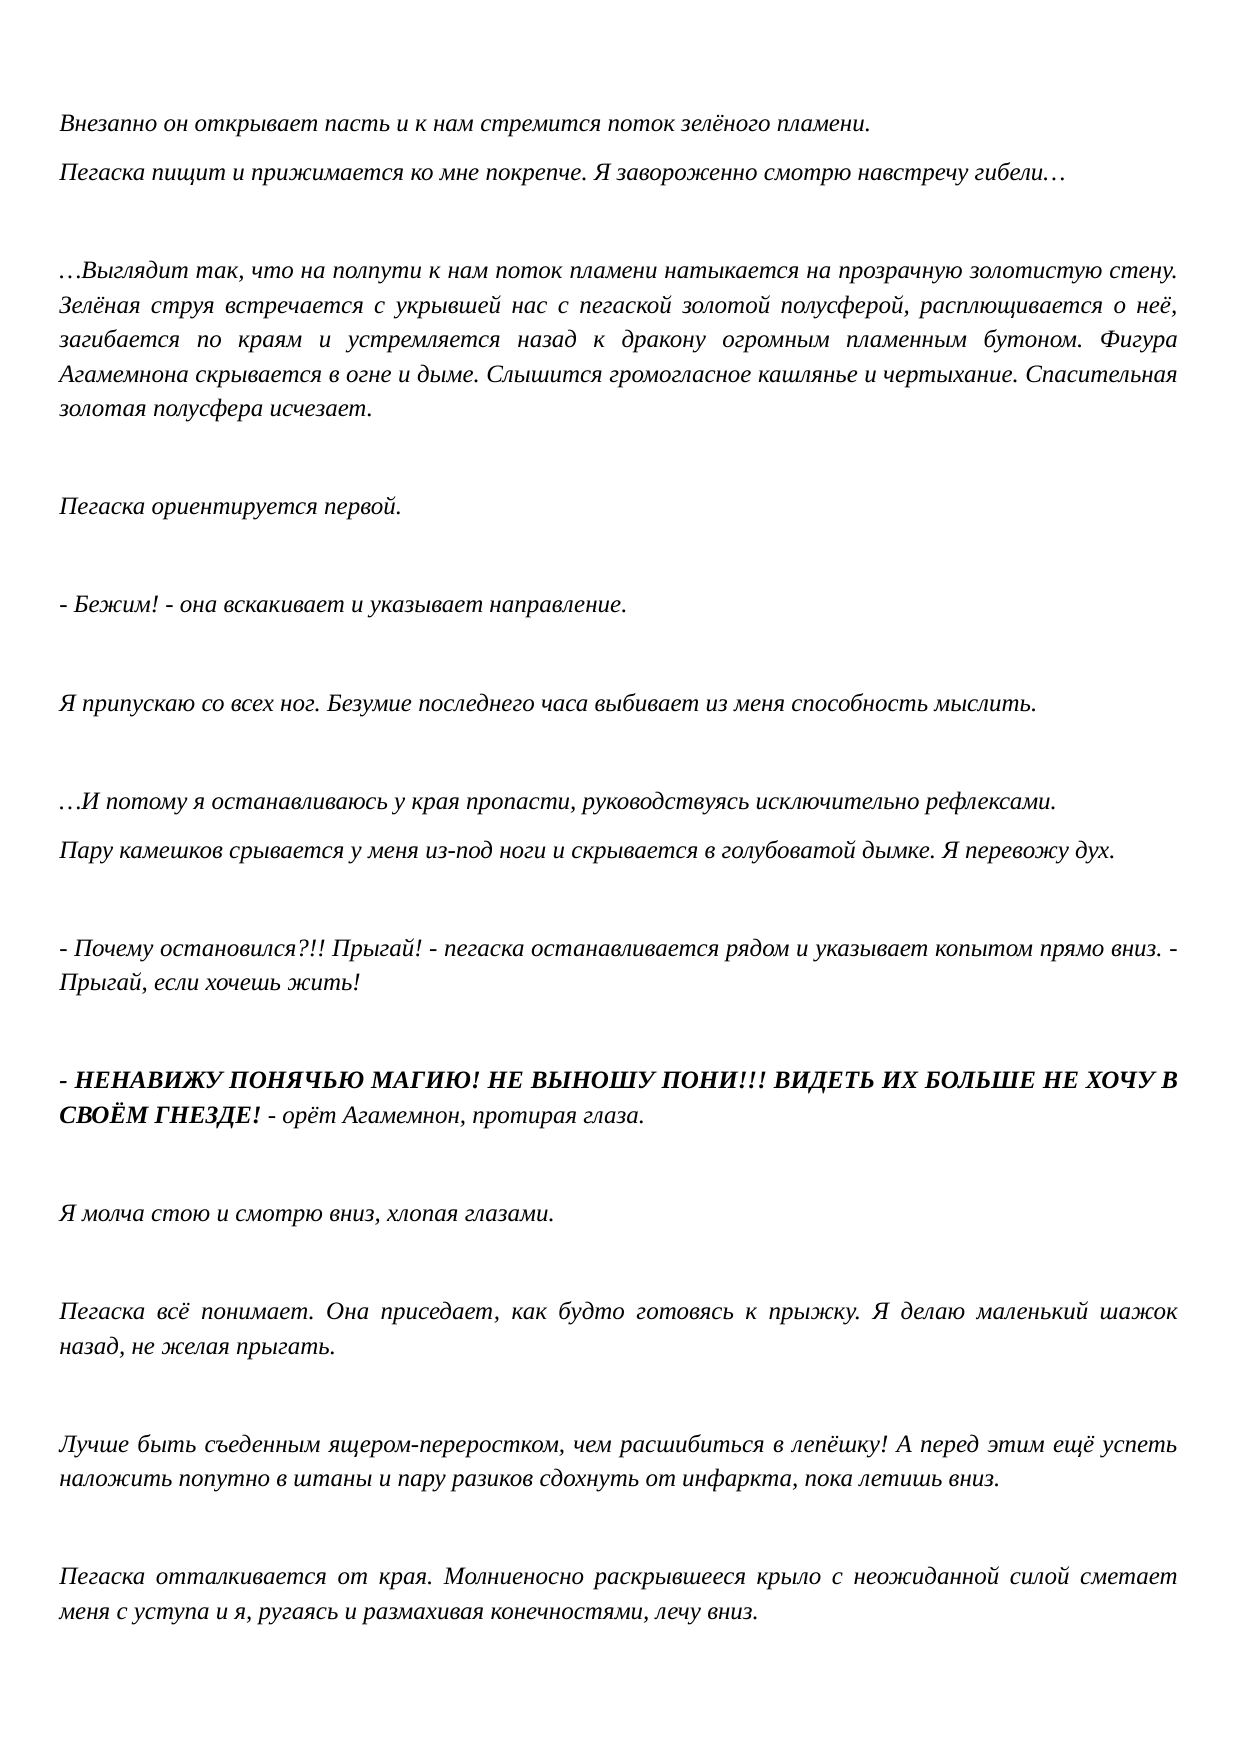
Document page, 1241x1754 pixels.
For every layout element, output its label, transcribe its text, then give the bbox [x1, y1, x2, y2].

text Лучше быть съеденным ящером-переростком, чем расшибиться в лепёшку! А перед этим ещё успеть наложить попутно в штаны и пару разиков сдохнуть от инфаркта, пока летишь вниз. [59, 1429, 1181, 1492]
text Пегаска ориентируется первой. [59, 491, 1181, 520]
text Пегаска пищит и прижимается ко мне покрепче. Я завороженно смотрю навстречу гибели… [59, 157, 1181, 186]
text - Бежим! - она вскакивает и указывает направление. [59, 589, 1181, 618]
text Пегаска всё понимает. Она приседает, как будто готовясь к прыжку. Я делаю маленький шажок назад, не желая прыгать. [59, 1296, 1181, 1359]
text Я молча стою и смотрю вниз, хлопая глазами. [59, 1198, 1181, 1227]
text Пегаска отталкивается от края. Молниеносно раскрывшееся крыло с неожиданной силой сметает меня с уступа и я, ругаясь и размахивая конечностями, лечу вниз. [59, 1561, 1181, 1625]
text - Почему остановился?!! Прыгай! - пегаска останавливается рядом и указывает копытом прямо вниз. - Прыгай, если хочешь жить! [59, 933, 1181, 996]
text Я припускаю со всех ног. Безумие последнего часа выбивает из меня способность мыслить. [59, 688, 1181, 716]
text Внезапно он открывает пасть и к нам стремится поток зелёного пламени. [59, 108, 1181, 137]
text …И потому я останавливаюсь у края пропасти, руководствуясь исключительно рефлексами. [59, 786, 1181, 814]
text …Выглядит так, что на полпути к нам поток пламени натыкается на прозрачную золотистую стену. Зелёная струя встречается с укрывшей нас с пегаской золотой полусферой, расплющивается о неё, загибается по краям и устремляется назад к дракону огромным пламенным бутоном. Фигура Агамемнона скрывается в огне и дыме. Слышится громогласное кашлянье и чертыхание. Спасительная золотая полусфера исчезает. [59, 255, 1181, 422]
text Пару камешков срывается у меня из-под ноги и скрывается в голубоватой дымке. Я перевожу дух. [59, 835, 1181, 863]
text - НЕНАВИЖУ ПОНЯЧЬЮ МАГИЮ! НЕ ВЫНОШУ ПОНИ!!! ВИДЕТЬ ИХ БОЛЬШЕ НЕ ХОЧУ В СВОЁМ ГНЕЗДЕ! - орёт Агамемнон, протирая глаза. [59, 1066, 1181, 1129]
